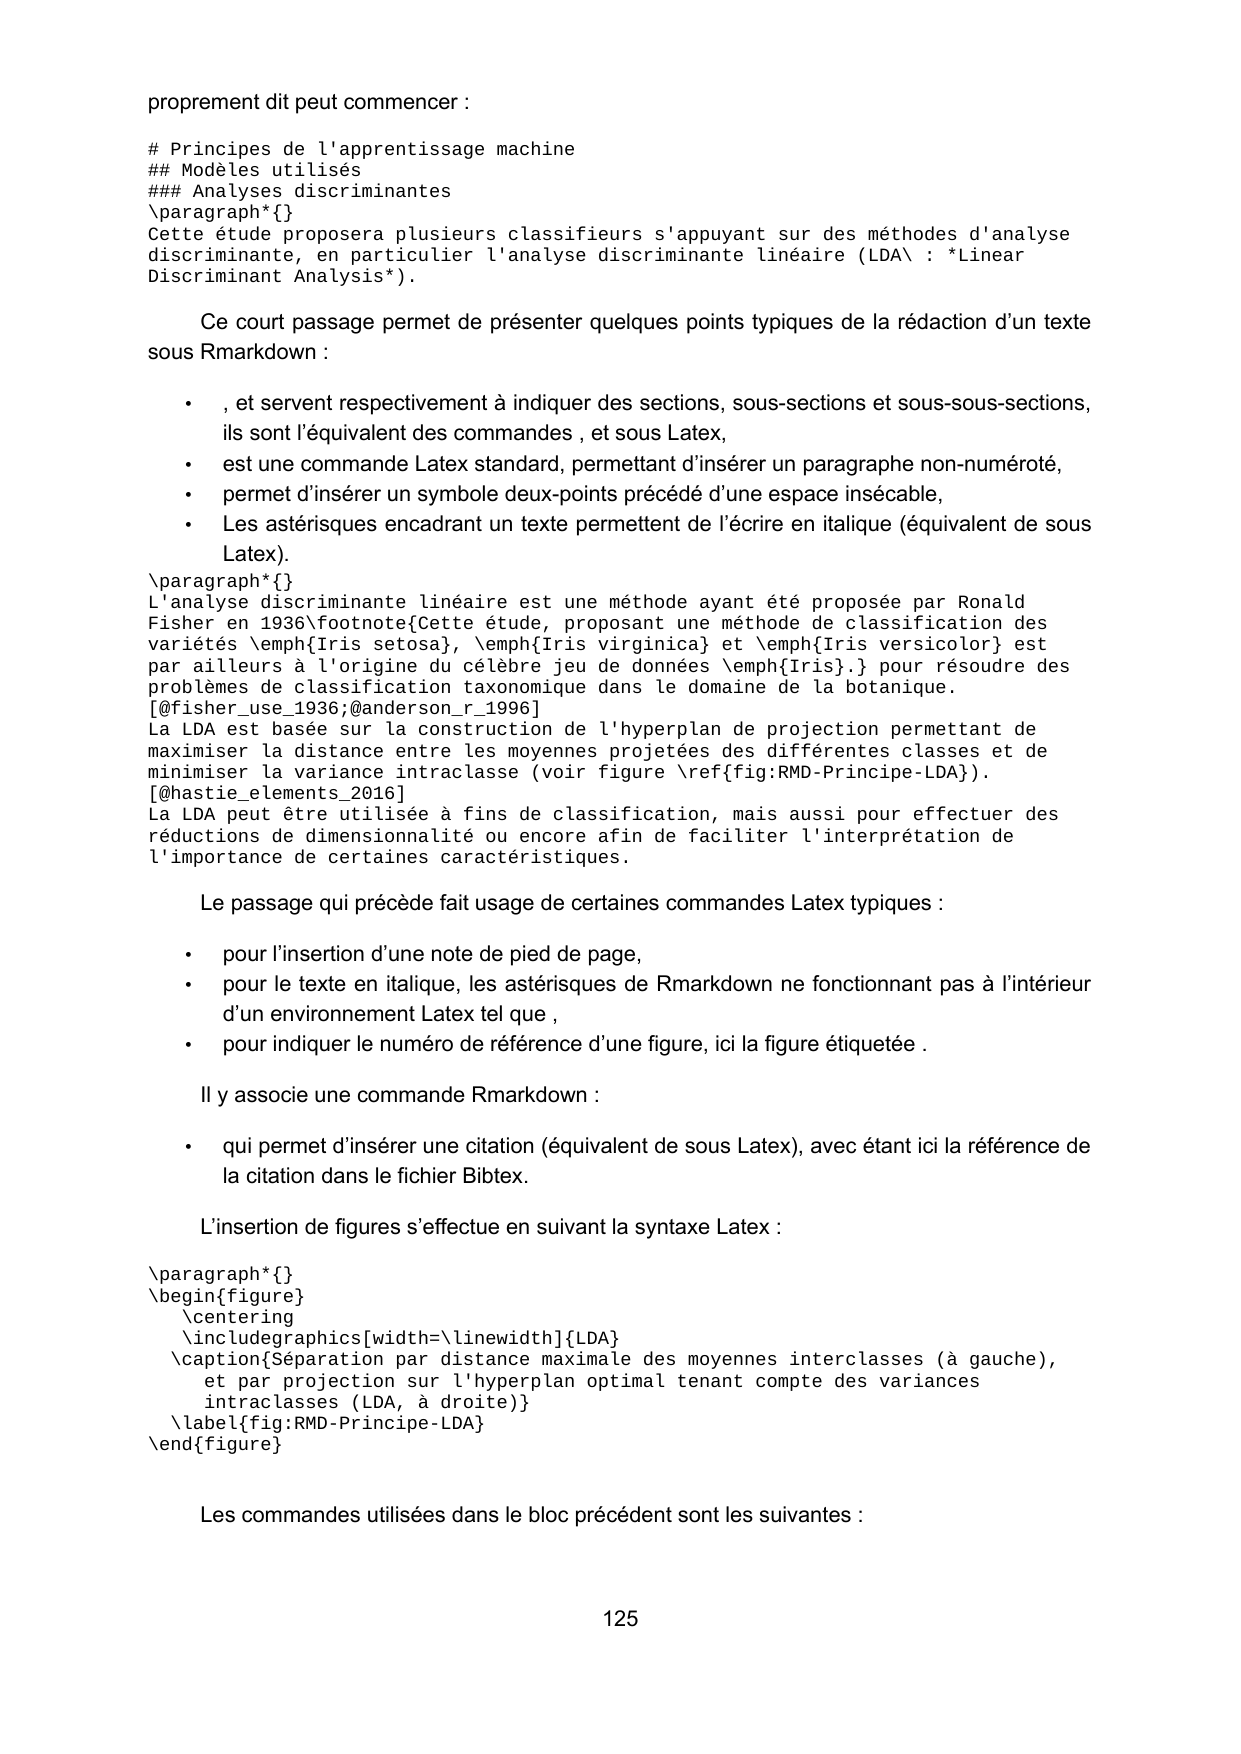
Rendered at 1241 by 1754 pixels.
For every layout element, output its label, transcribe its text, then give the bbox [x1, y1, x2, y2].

text \label{fig:RMD-Principe-LDA} [148, 1414, 1093, 1435]
text discriminante, en particulier l'analyse discriminante linéaire (LDA\ : *Linear [148, 246, 1093, 267]
text intraclasses (LDA, à droite)} [148, 1393, 1093, 1414]
text \paragraph*{} [148, 571, 1093, 593]
text # Principes de l'apprentissage machine [148, 139, 1093, 161]
text \end{figure} [148, 1435, 1093, 1456]
text [@fisher_use_1936;@anderson_r_1996] [148, 699, 1093, 720]
text l'importance de certaines caractéristiques. [148, 848, 1093, 869]
text Discriminant Analysis*). [148, 267, 1093, 288]
text \caption{Séparation par distance maximale des moyennes interclasses (à gauche), [148, 1350, 1093, 1371]
text Le passage qui précède fait usage de certaines commandes Latex typiques : [148, 889, 1093, 915]
text Ce court passage permet de présenter quelques points typiques de la rédaction d’un texte sous Rmarkdown : [148, 309, 1093, 364]
text Il y associe une commande Rmarkdown : [148, 1082, 1093, 1107]
list qui permet d’insérer une citation (équivalent de sous Latex), avec étant ici la référence de la citation dans le fichier Bibtex. [185, 1133, 1093, 1188]
text par ailleurs à l'origine du célèbre jeu de données \emph{Iris}.} pour résoudre des [148, 656, 1093, 678]
text \includegraphics[width=\linewidth]{LDA} [148, 1329, 1093, 1350]
text L’insertion de figures s’effectue en suivant la syntaxe Latex : [148, 1214, 1093, 1239]
list pour le texte en italique, les astérisques de Rmarkdown ne fonctionnant pas à l’intérieur d’un environnement Latex tel que , [185, 971, 1093, 1026]
text et par projection sur l'hyperplan optimal tenant compte des variances [148, 1371, 1093, 1393]
text \centering [148, 1308, 1093, 1329]
text problèmes de classification taxonomique dans le domaine de la botanique. [148, 678, 1093, 699]
text La LDA est basée sur la construction de l'hyperplan de projection permettant de [148, 720, 1093, 741]
text minimiser la variance intraclasse (voir figure \ref{fig:RMD-Principe-LDA}). [148, 763, 1093, 784]
text Cette étude proposera plusieurs classifieurs s'appuyant sur des méthodes d'analyse [148, 224, 1093, 246]
text proprement dit peut commencer : [148, 88, 1093, 114]
text \begin{figure} [148, 1286, 1093, 1308]
text \paragraph*{} [148, 203, 1093, 224]
text réductions de dimensionnalité ou encore afin de faciliter l'interprétation de [148, 826, 1093, 848]
text La LDA peut être utilisée à fins de classification, mais aussi pour effectuer des [148, 805, 1093, 826]
text [@hastie_elements_2016] [148, 784, 1093, 805]
text Les commandes utilisées dans le bloc précédent sont les suivantes : [148, 1502, 1093, 1527]
text variétés \emph{Iris setosa}, \emph{Iris virginica} et \emph{Iris versicolor} est [148, 635, 1093, 656]
text ## Modèles utilisés [148, 161, 1093, 182]
list pour l’insertion d’une note de pied de page, [185, 941, 1093, 966]
list permet d’insérer un symbole deux-points précédé d’une espace insécable, [185, 481, 1093, 506]
list Les astérisques encadrant un texte permettent de l’écrire en italique (équivalent de sous Latex). [185, 511, 1093, 566]
text \paragraph*{} [148, 1265, 1093, 1286]
list pour indiquer le numéro de référence d’une figure, ici la figure étiquetée . [185, 1031, 1093, 1056]
text L'analyse discriminante linéaire est une méthode ayant été proposée par Ronald [148, 593, 1093, 614]
text ### Analyses discriminantes [148, 182, 1093, 203]
list , et servent respectivement à indiquer des sections, sous-sections et sous-sous-sections, ils sont l’équivalent des commandes , et sous Latex, [185, 390, 1093, 446]
text Fisher en 1936\footnote{Cette étude, proposant une méthode de classification des [148, 614, 1093, 635]
list est une commande Latex standard, permettant d’insérer un paragraphe non-numéroté, [185, 451, 1093, 476]
text maximiser la distance entre les moyennes projetées des différentes classes et de [148, 741, 1093, 763]
